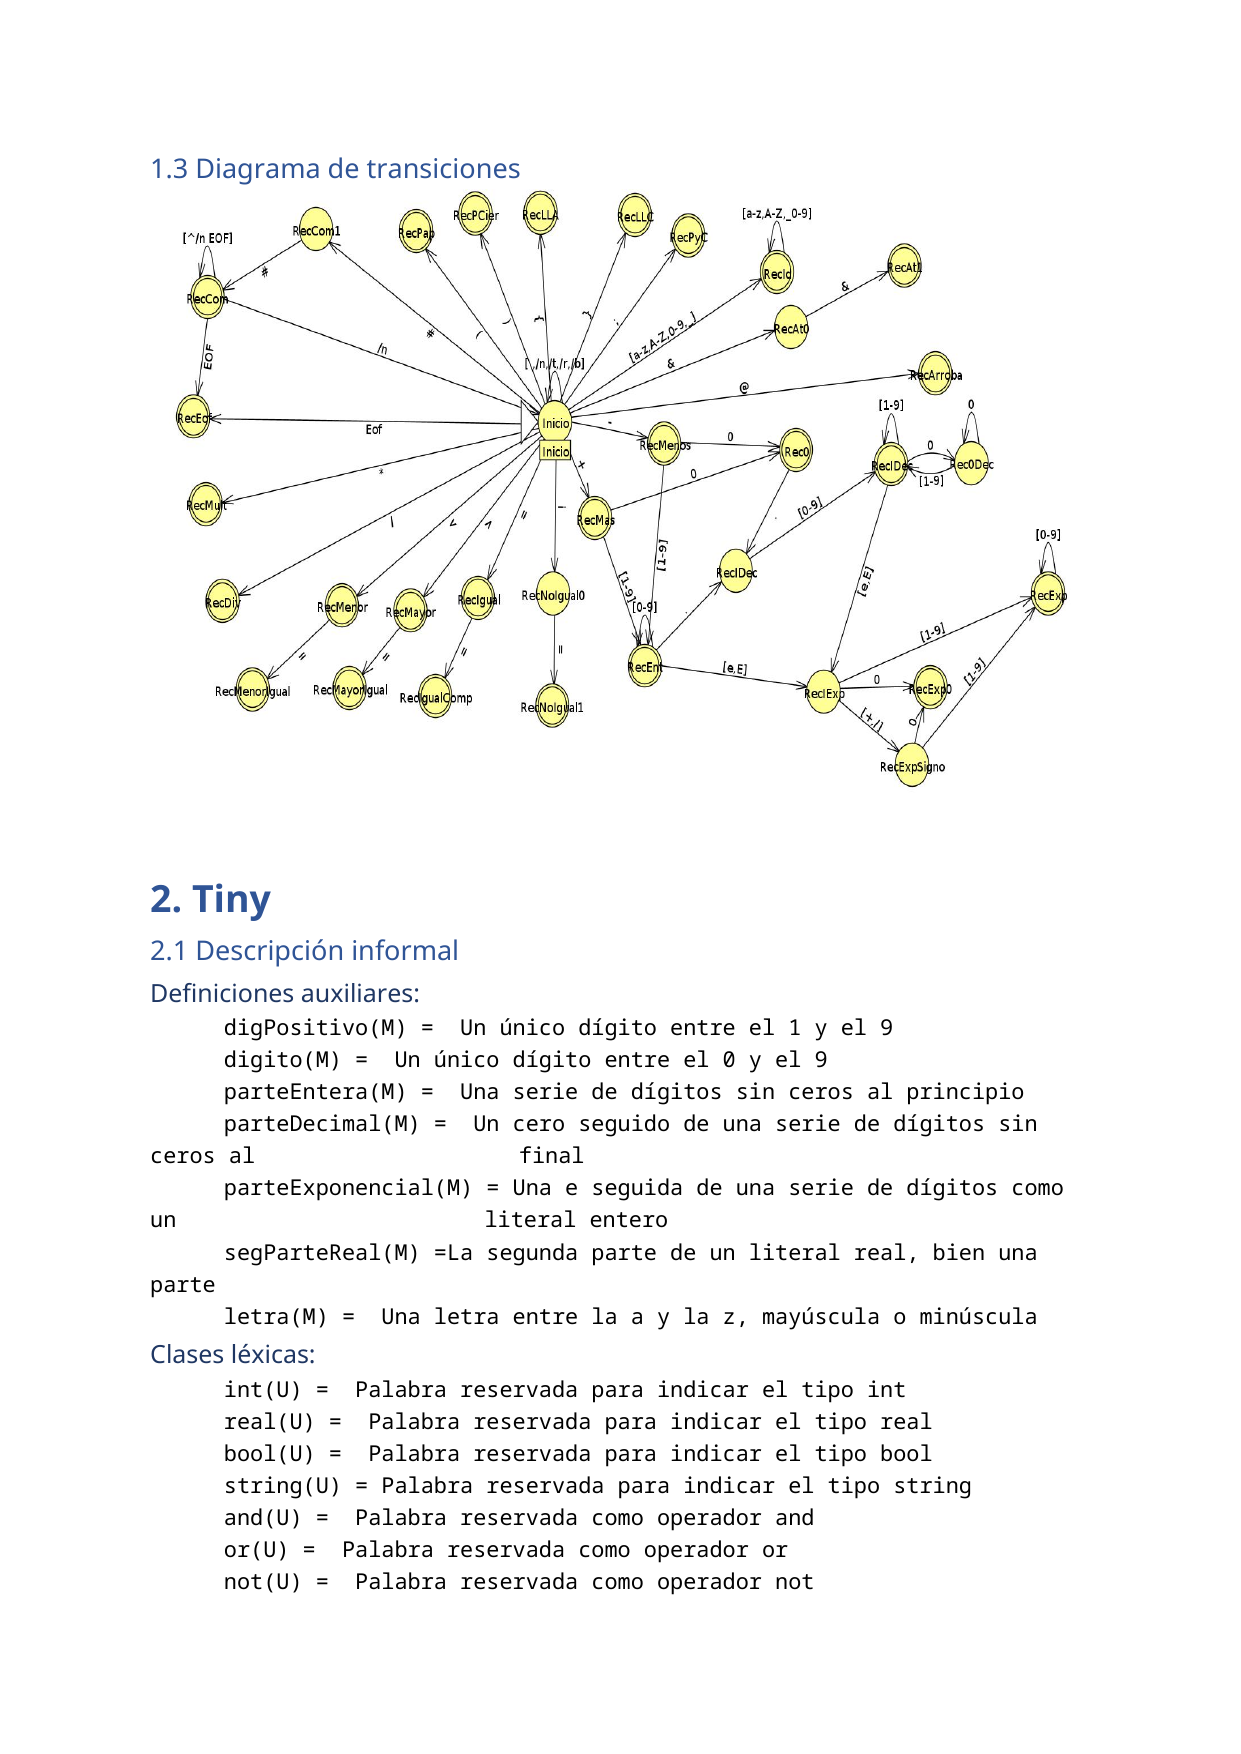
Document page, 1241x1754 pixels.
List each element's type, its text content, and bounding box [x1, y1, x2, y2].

subtitle 2.1 Descripción informal [150, 931, 1090, 968]
picture [168, 189, 1241, 815]
subtitle Definiciones auxiliares: [150, 975, 1090, 1009]
title 2. Tiny [150, 872, 1090, 923]
subtitle Clases léxicas: [150, 1337, 1090, 1371]
subtitle 1.3 Diagrama de transiciones [150, 150, 1090, 187]
text letra(M) = Una letra entre la a y la z, mayúscula o minúscula [150, 1301, 1090, 1331]
text digPositivo(M) = Un único dígito entre el 1 y el 9 digito(M) = Un único dígito entre el 0 y el 9 parteEntera(M) = Una serie de dí­gitos sin ceros al principio [150, 1012, 1090, 1106]
text int(U) = Palabra reservada para indicar el tipo int real(U) = Palabra reservada para indicar el tipo real bool(U) = Palabra reservada para indicar el tipo bool string(U) = Palabra reservada para indicar el tipo string and(U) = Palabra reservada como operador and or(U) = Palabra reservada como operador or not(U) = Palabra reservada como operador not [150, 1374, 1090, 1596]
text parteDecimal(M) = Un cero seguido de una serie de dígitos sin ceros al final parteExponencial(M) = Una e seguida de una serie de dígitos como un literal entero segParteReal(M) =La segunda parte de un literal real, bien una parte [150, 1108, 1090, 1298]
